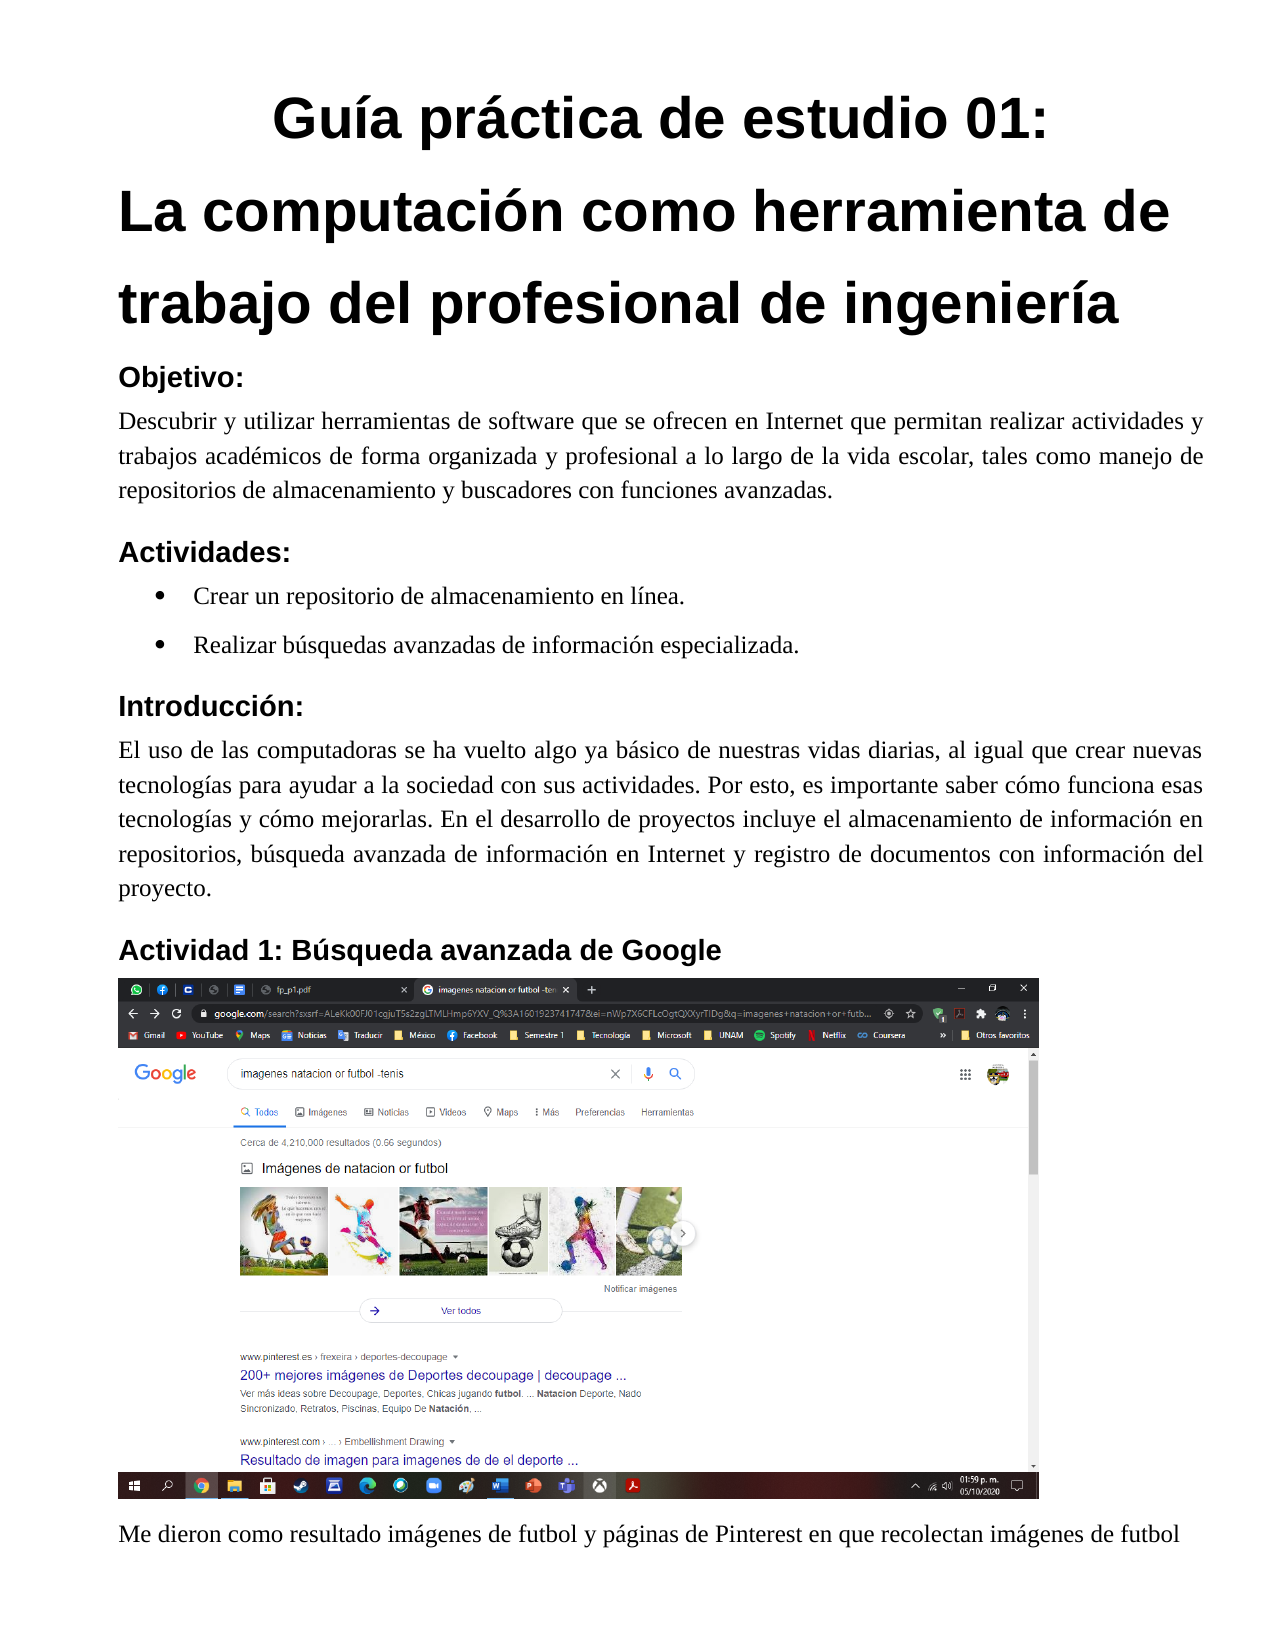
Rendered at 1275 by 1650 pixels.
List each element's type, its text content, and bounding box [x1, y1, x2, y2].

subtitle Objetivo: [118, 360, 1205, 394]
subtitle Actividad 1: Búsqueda avanzada de Google [118, 933, 1205, 966]
text Me dieron como resultado imágenes de futbol y páginas de Pinterest en que recolectan imágenes de futbol [118, 1519, 1205, 1548]
list Crear un repositorio de almacenamiento en línea. [156, 581, 1205, 610]
text El uso de las computadoras se ha vuelto algo ya básico de nuestras vidas diarias, al igual que crear nuevas tecnologías para ayudar a la sociedad con sus actividades. Por esto, es importante saber cómo funciona esas tecnologías y cómo mejorarlas. En el desarrollo de proyectos incluye el almacenamiento de información en repositorios, búsqueda avanzada de información en Internet y registro de documentos con información del proyecto. [118, 736, 1205, 902]
text Descubrir y utilizar herramientas de software que se ofrecen en Internet que permitan realizar actividades y trabajos académicos de forma organizada y profesional a lo largo de la vida escolar, tales como manejo de repositorios de almacenamiento y buscadores con funciones avanzadas. [118, 406, 1205, 504]
picture [118, 978, 1039, 1499]
list Realizar búsquedas avanzadas de información especializada. [156, 630, 1205, 659]
subtitle Introducción: [118, 689, 1205, 723]
title La computación como herramienta de [118, 176, 1205, 243]
subtitle Actividades: [118, 535, 1205, 568]
title trabajo del profesional de ingeniería [118, 268, 1205, 335]
title Guía práctica de estudio 01: [118, 84, 1205, 151]
